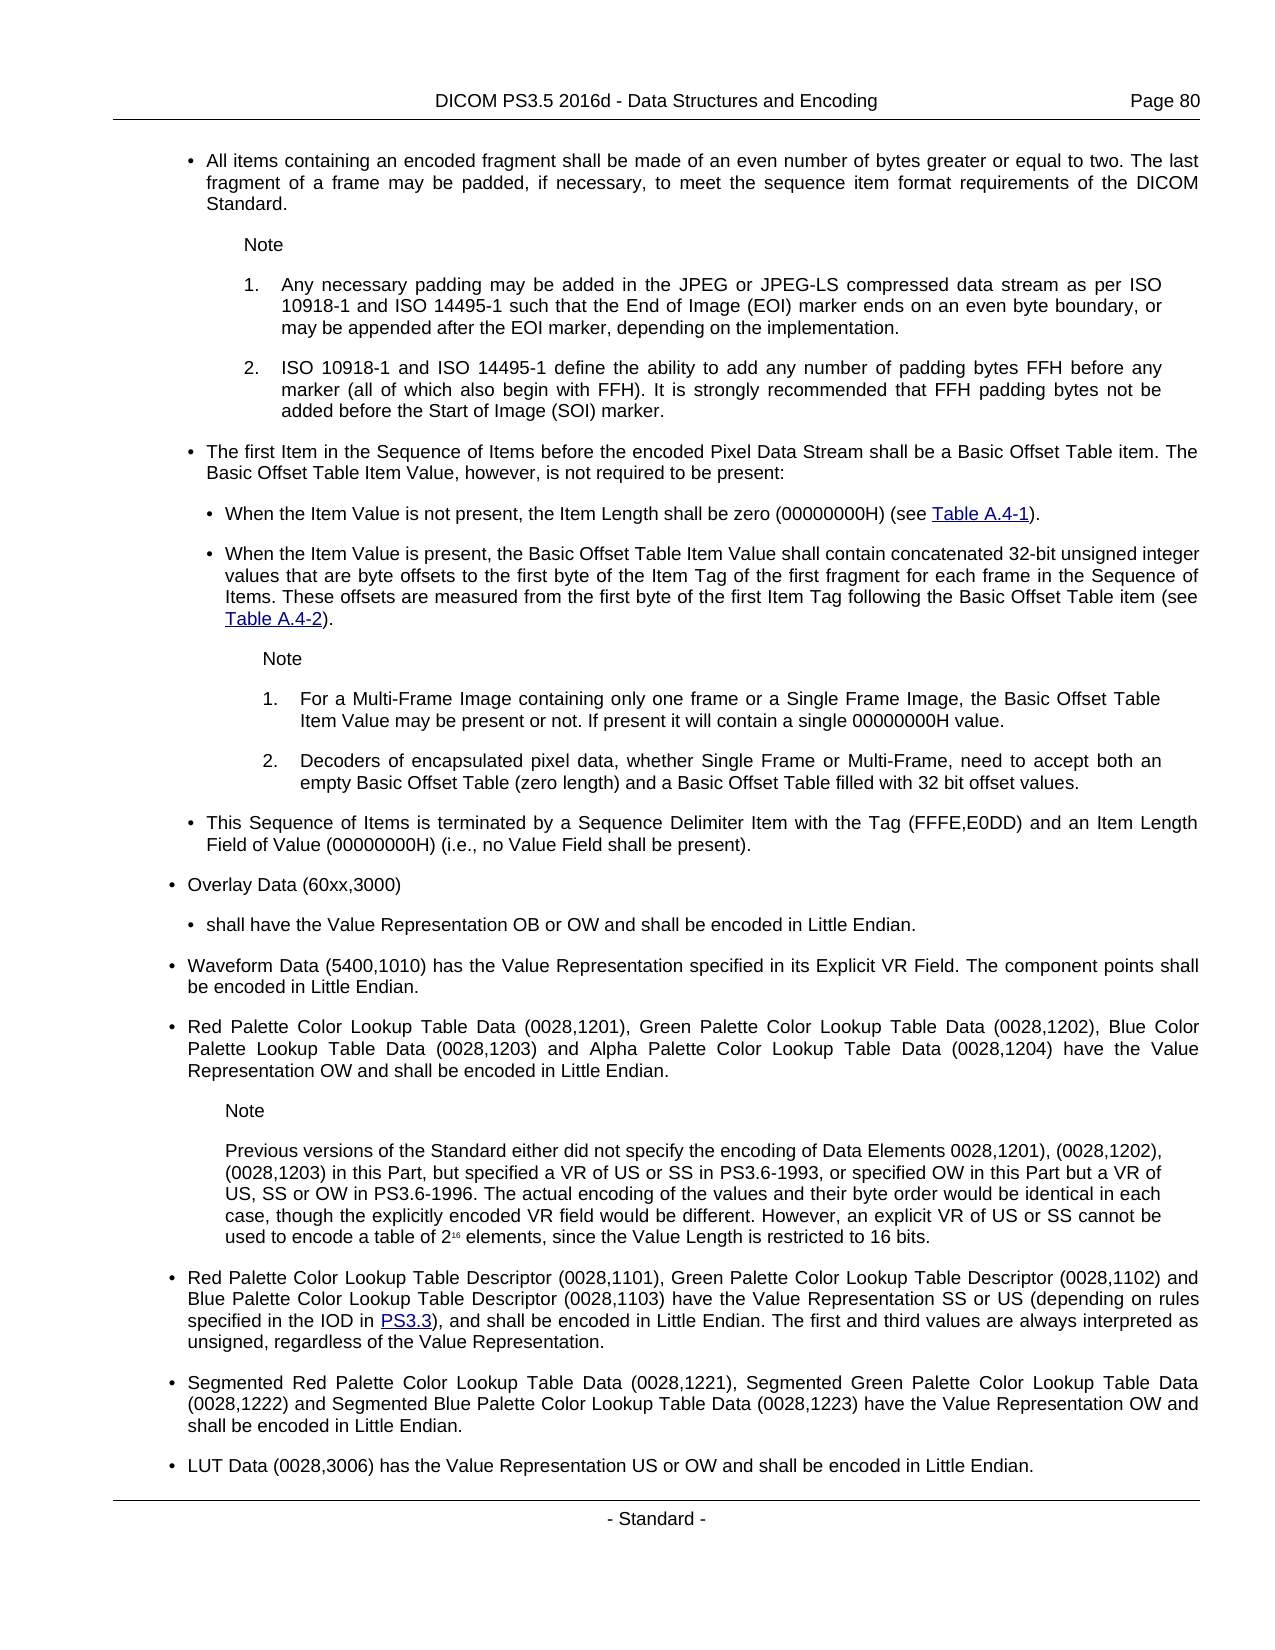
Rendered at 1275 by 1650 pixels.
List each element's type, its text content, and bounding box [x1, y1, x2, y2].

list This Sequence of Items is terminated by a Sequence Delimiter Item with the Tag (FFFE,E0DD) and an Item Length Field of Value (00000000H) (i.e., no Value Field shall be present). [187, 812, 1200, 855]
list Segmented Red Palette Color Lookup Table Data (0028,1221), Segmented Green Palette Color Lookup Table Data (0028,1222) and Segmented Blue Palette Color Lookup Table Data (0028,1223) have the Value Representation OW and shall be encoded in Little Endian. [169, 1372, 1200, 1436]
list Overlay Data (60xx,3000) [169, 874, 1200, 895]
list ISO 10918-1 and ISO 14495-1 define the ability to add any number of padding bytes FFH before any marker (all of which also begin with FFH). It is strongly recommended that FFH padding bytes not be added before the Start of Image (SOI) marker. [244, 357, 1162, 422]
list When the Item Value is not present, the Item Length shall be zero (00000000H) (see Table A.4-1). [206, 502, 1200, 524]
list For a Multi-Frame Image containing only one frame or a Single Frame Image, the Basic Offset Table Item Value may be present or not. If present it will contain a single 00000000H value. [262, 688, 1162, 731]
list Note [225, 233, 1162, 255]
list Waveform Data (5400,1010) has the Value Representation specified in its Explicit VR Field. The component points shall be encoded in Little Endian. [169, 954, 1200, 997]
list The first Item in the Sequence of Items before the encoded Pixel Data Stream shall be a Basic Offset Table item. The Basic Offset Table Item Value, however, is not required to be present: [187, 441, 1200, 484]
list Red Palette Color Lookup Table Descriptor (0028,1101), Green Palette Color Lookup Table Descriptor (0028,1102) and Blue Palette Color Lookup Table Descriptor (0028,1103) have the Value Representation SS or US (depending on rules specified in the IOD in PS3.3), and shall be encoded in Little Endian. The first and third values are always interpreted as unsigned, regardless of the Value Representation. [169, 1267, 1200, 1353]
list When the Item Value is present, the Basic Offset Table Item Value shall contain concatenated 32-bit unsigned integer values that are byte offsets to the first byte of the Item Tag of the first fragment for each frame in the Sequence of Items. These offsets are measured from the first byte of the first Item Tag following the Basic Offset Table item (see Table A.4-2). [206, 543, 1200, 629]
list Red Palette Color Lookup Table Data (0028,1201), Green Palette Color Lookup Table Data (0028,1202), Blue Color Palette Lookup Table Data (0028,1203) and Alpha Palette Color Lookup Table Data (0028,1204) have the Value Representation OW and shall be encoded in Little Endian. [169, 1016, 1200, 1081]
list shall have the Value Representation OB or OW and shall be encoded in Little Endian. [187, 914, 1200, 936]
list Any necessary padding may be added in the JPEG or JPEG-LS compressed data stream as per ISO 10918-1 and ISO 14495-1 such that the End of Image (EOI) marker ends on an even byte boundary, or may be appended after the EOI marker, depending on the implementation. [244, 274, 1162, 338]
list Previous versions of the Standard either did not specify the encoding of Data Elements 0028,1201), (0028,1202), (0028,1203) in this Part, but specified a VR of US or SS in PS3.6-1993, or specified OW in this Part but a VR of US, SS or OW in PS3.6-1996. The actual encoding of the values and their byte order would be identical in each case, though the explicitly encoded VR field would be different. However, an explicit VR of US or SS cannot be used to encode a table of 216 elements, since the Value Length is restricted to 16 bits. [206, 1140, 1162, 1248]
list LUT Data (0028,3006) has the Value Representation US or OW and shall be encoded in Little Endian. [169, 1455, 1200, 1477]
list Decoders of encapsulated pixel data, whether Single Frame or Multi-Frame, need to accept both an empty Basic Offset Table (zero length) and a Basic Offset Table filled with 32 bit offset values. [262, 750, 1162, 793]
list Note [244, 648, 1162, 669]
list Note [206, 1100, 1162, 1121]
list All items containing an encoded fragment shall be made of an even number of bytes greater or equal to two. The last fragment of a frame may be padded, if necessary, to meet the sequence item format requirements of the DICOM Standard. [187, 150, 1200, 215]
